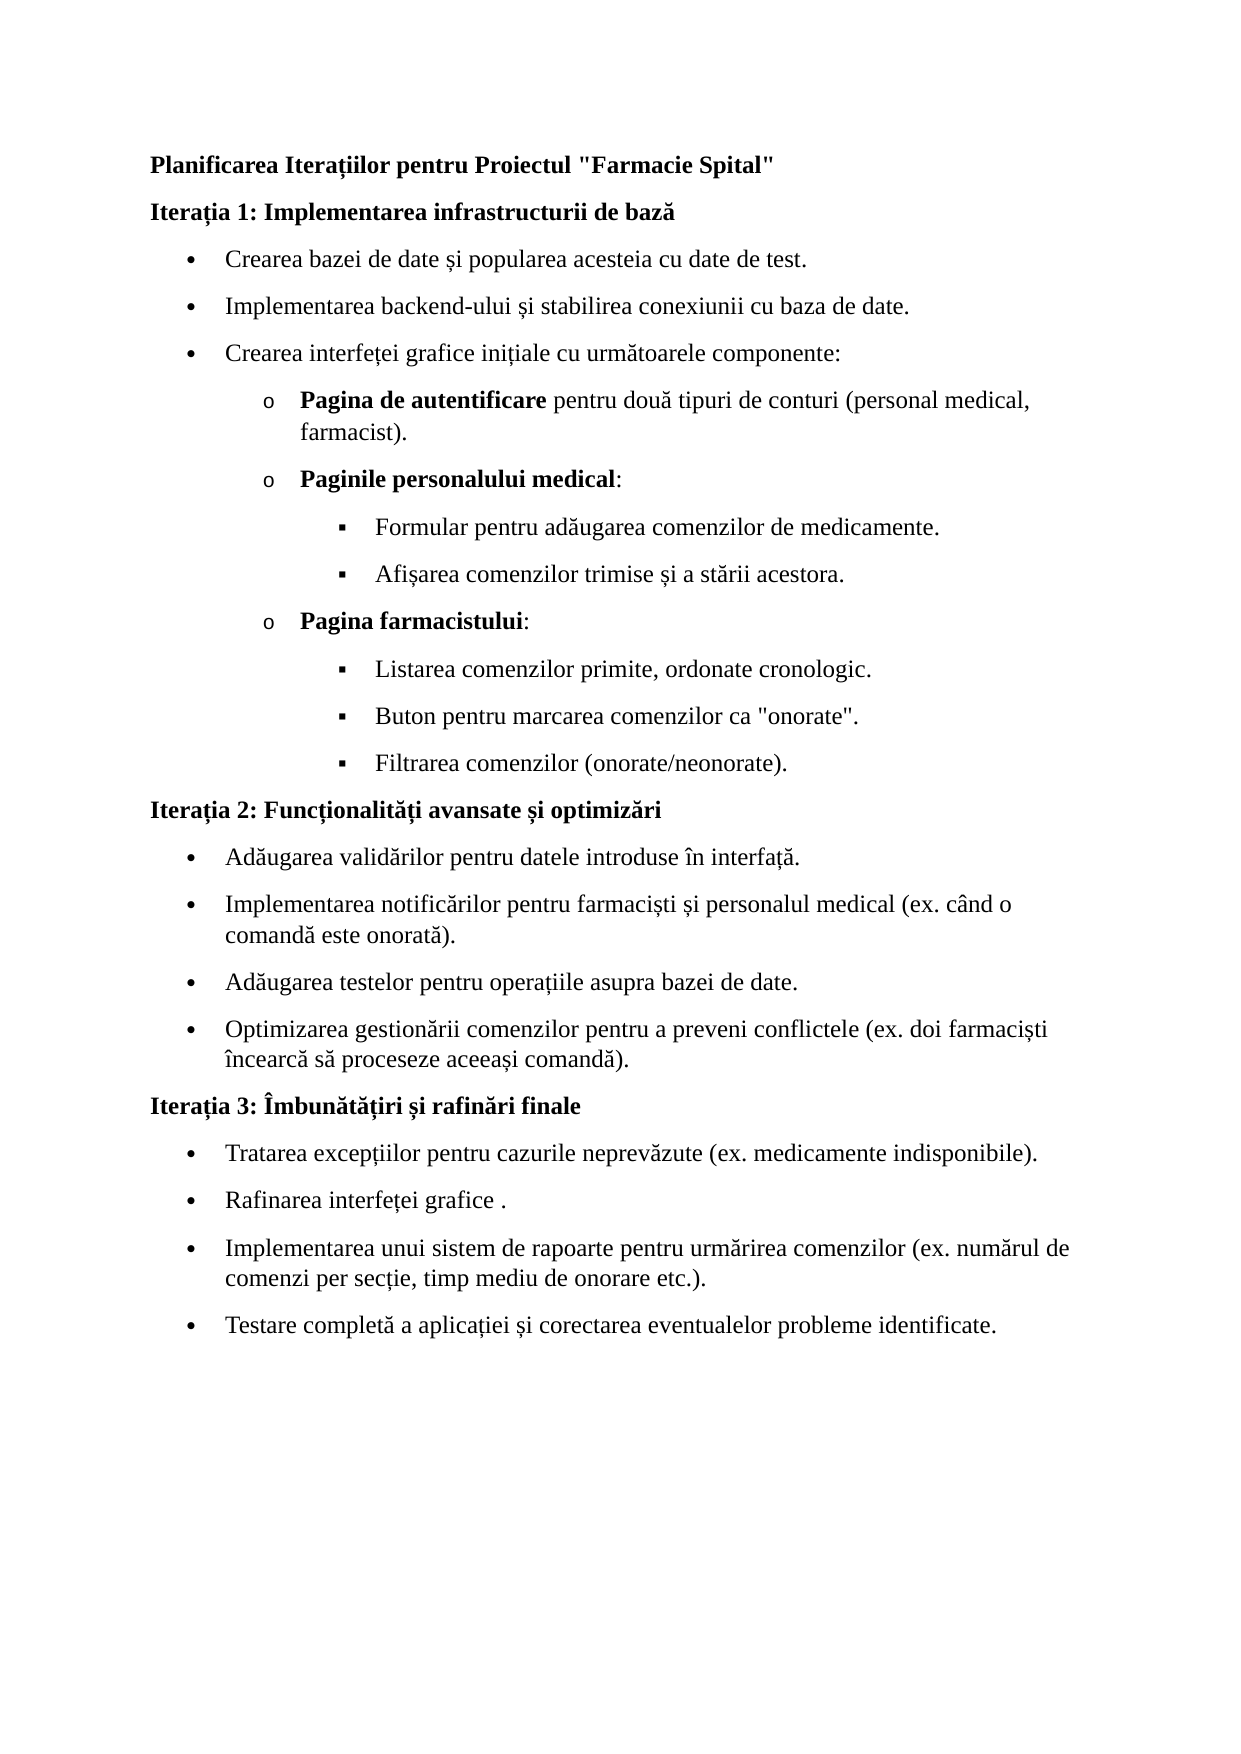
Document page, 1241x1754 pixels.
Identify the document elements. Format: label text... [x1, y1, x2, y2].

list Adăugarea testelor pentru operațiile asupra bazei de date. [187, 967, 1090, 996]
list Paginile personalului medical: [262, 464, 1090, 493]
list Crearea interfeței grafice inițiale cu următoarele componente: [187, 338, 1090, 367]
list Rafinarea interfeței grafice . [187, 1186, 1090, 1214]
text Iterația 3: Îmbunătățiri și rafinări finale [150, 1091, 1090, 1120]
list Formular pentru adăugarea comenzilor de medicamente. [337, 512, 1090, 541]
text Iterația 2: Funcționalități avansate și optimizări [150, 795, 1090, 824]
list Filtrarea comenzilor (onorate/neonorate). [337, 748, 1090, 777]
list Tratarea excepțiilor pentru cazurile neprevăzute (ex. medicamente indisponibile). [187, 1138, 1090, 1167]
list Adăugarea validărilor pentru datele introduse în interfață. [187, 842, 1090, 871]
list Implementarea notificărilor pentru farmaciști și personalul medical (ex. când o comandă este onorată). [187, 889, 1090, 948]
list Pagina farmacistului: [262, 606, 1090, 636]
list Crearea bazei de date și popularea acesteia cu date de test. [187, 244, 1090, 273]
list Listarea comenzilor primite, ordonate cronologic. [337, 654, 1090, 683]
list Pagina de autentificare pentru două tipuri de conturi (personal medical, farmacist). [262, 385, 1090, 445]
text Planificarea Iterațiilor pentru Proiectul "Farmacie Spital" [150, 150, 1090, 179]
list Optimizarea gestionării comenzilor pentru a preveni conflictele (ex. doi farmaciști încearcă să proceseze aceeași comandă). [187, 1014, 1090, 1073]
list Afișarea comenzilor trimise și a stării acestora. [337, 559, 1090, 588]
list Implementarea backend-ului și stabilirea conexiunii cu baza de date. [187, 291, 1090, 320]
text Iterația 1: Implementarea infrastructurii de bază [150, 197, 1090, 226]
list Buton pentru marcarea comenzilor ca "onorate". [337, 701, 1090, 730]
list Implementarea unui sistem de rapoarte pentru urmărirea comenzilor (ex. numărul de comenzi per secție, timp mediu de onorare etc.). [187, 1233, 1090, 1292]
list Testare completă a aplicației și corectarea eventualelor probleme identificate. [187, 1310, 1090, 1339]
